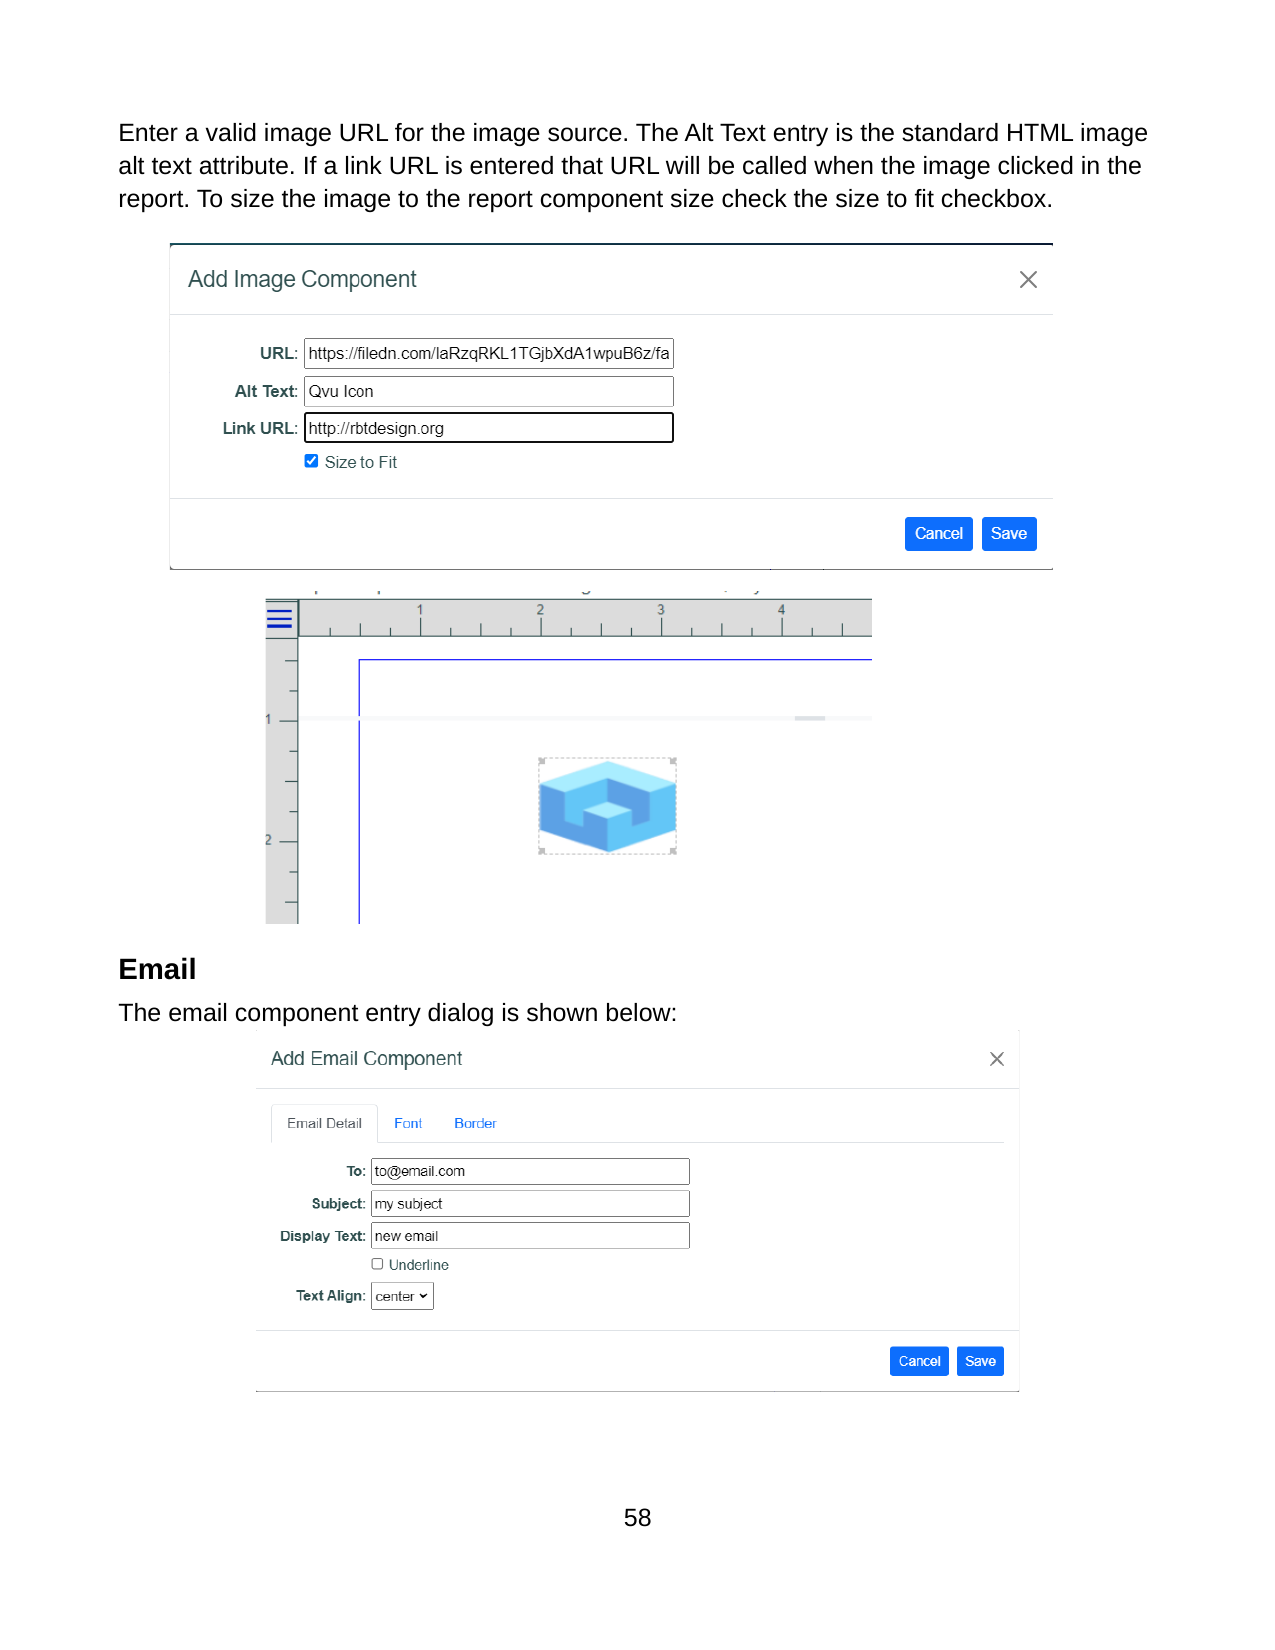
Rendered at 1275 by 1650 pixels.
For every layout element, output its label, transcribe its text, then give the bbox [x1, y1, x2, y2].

picture [256, 1030, 1020, 1392]
text Enter a valid image URL for the image source. The Alt Text entry is the standard HTML image alt text attribute. If a link URL is entered that URL will be called when the image clicked in the report. To size the image to the report component size check the size to fit checkbox. [118, 118, 1157, 213]
text The email component entry dialog is shown below: [118, 998, 1157, 1027]
subtitle Email [118, 952, 1157, 985]
picture [169, 243, 1053, 570]
picture [265, 591, 872, 924]
